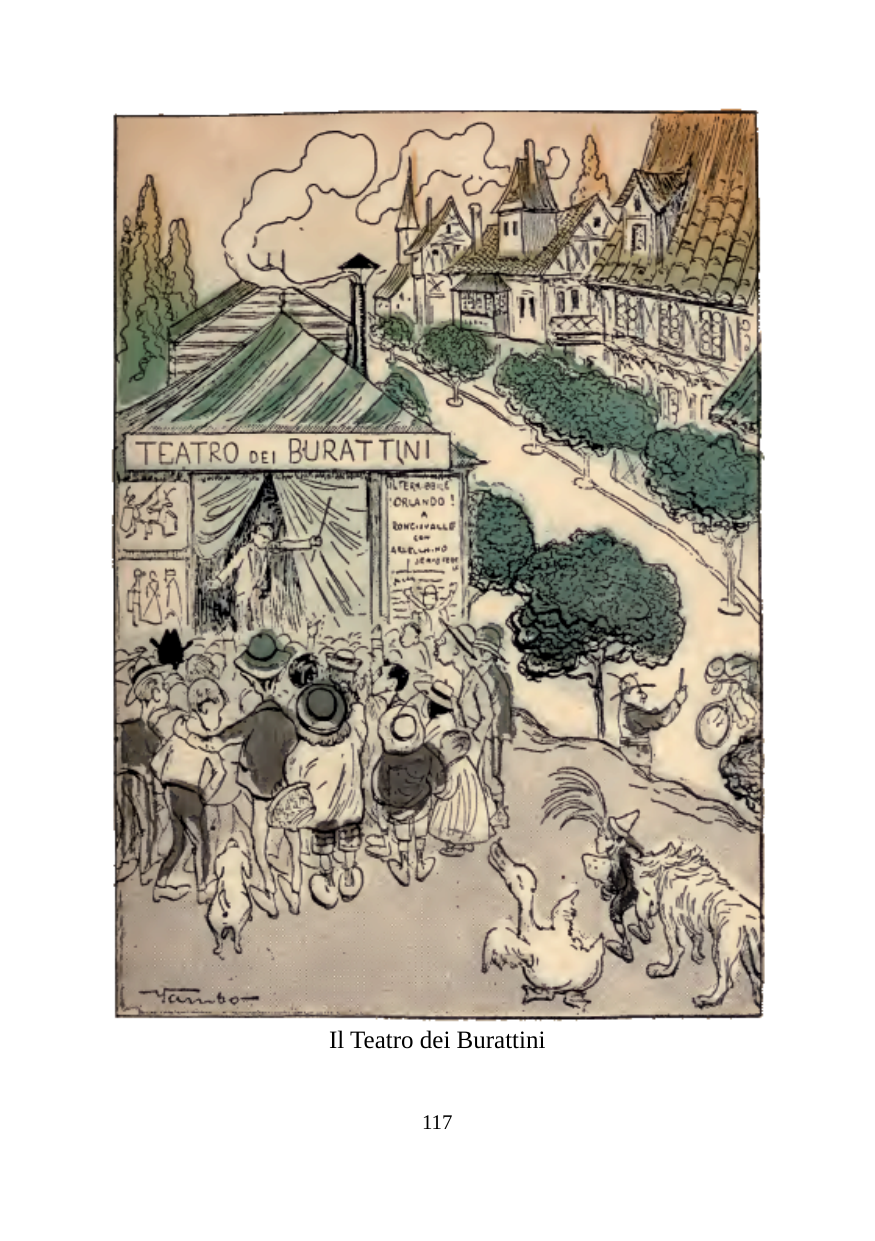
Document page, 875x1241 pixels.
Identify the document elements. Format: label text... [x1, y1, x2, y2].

picture [106, 106, 768, 1026]
text Il Teatro dei Burattini [106, 1026, 768, 1054]
